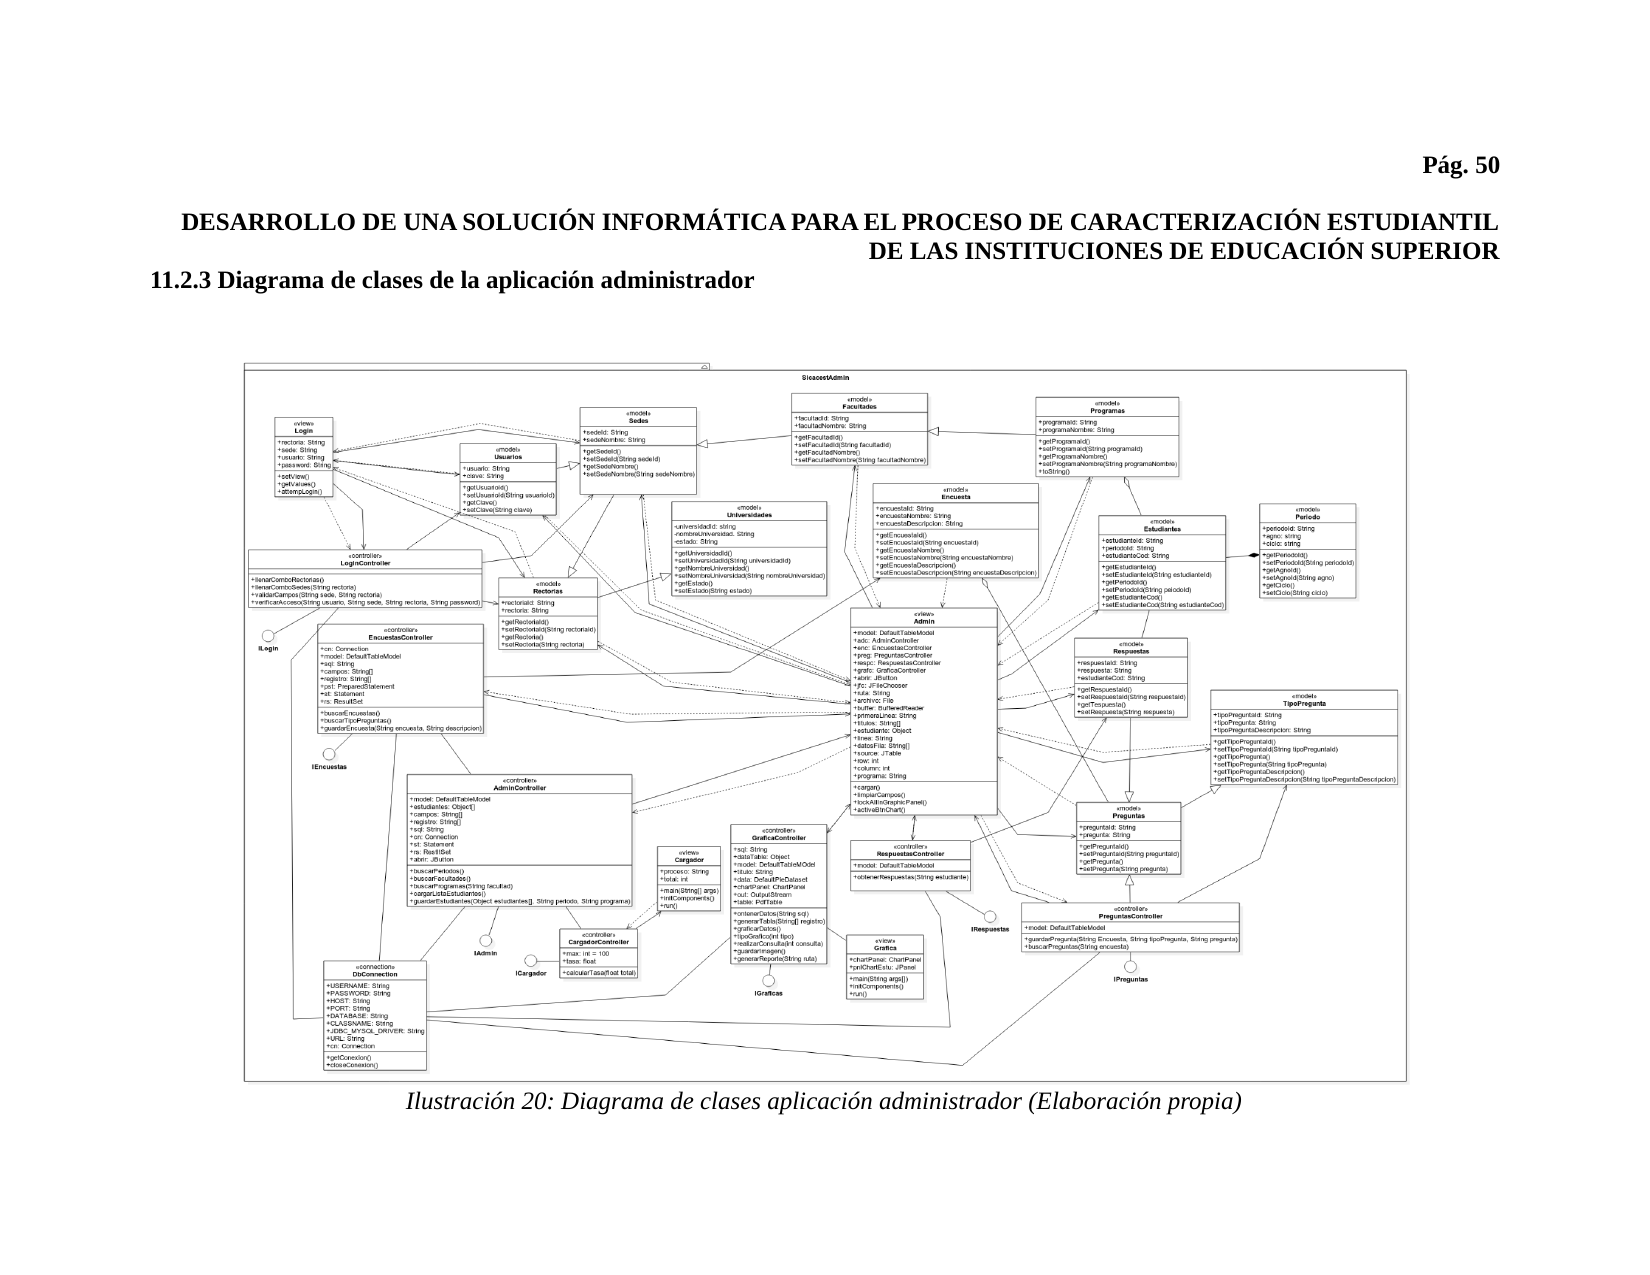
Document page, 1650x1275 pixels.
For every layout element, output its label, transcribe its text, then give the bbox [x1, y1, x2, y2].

picture [239, 359, 1411, 1086]
text Ilustración 20: Diagrama de clases aplicación administrador (Elaboración propia) [150, 334, 1500, 1114]
subtitle 11.2.3 Diagrama de clases de la aplicación administrador [150, 265, 1500, 294]
